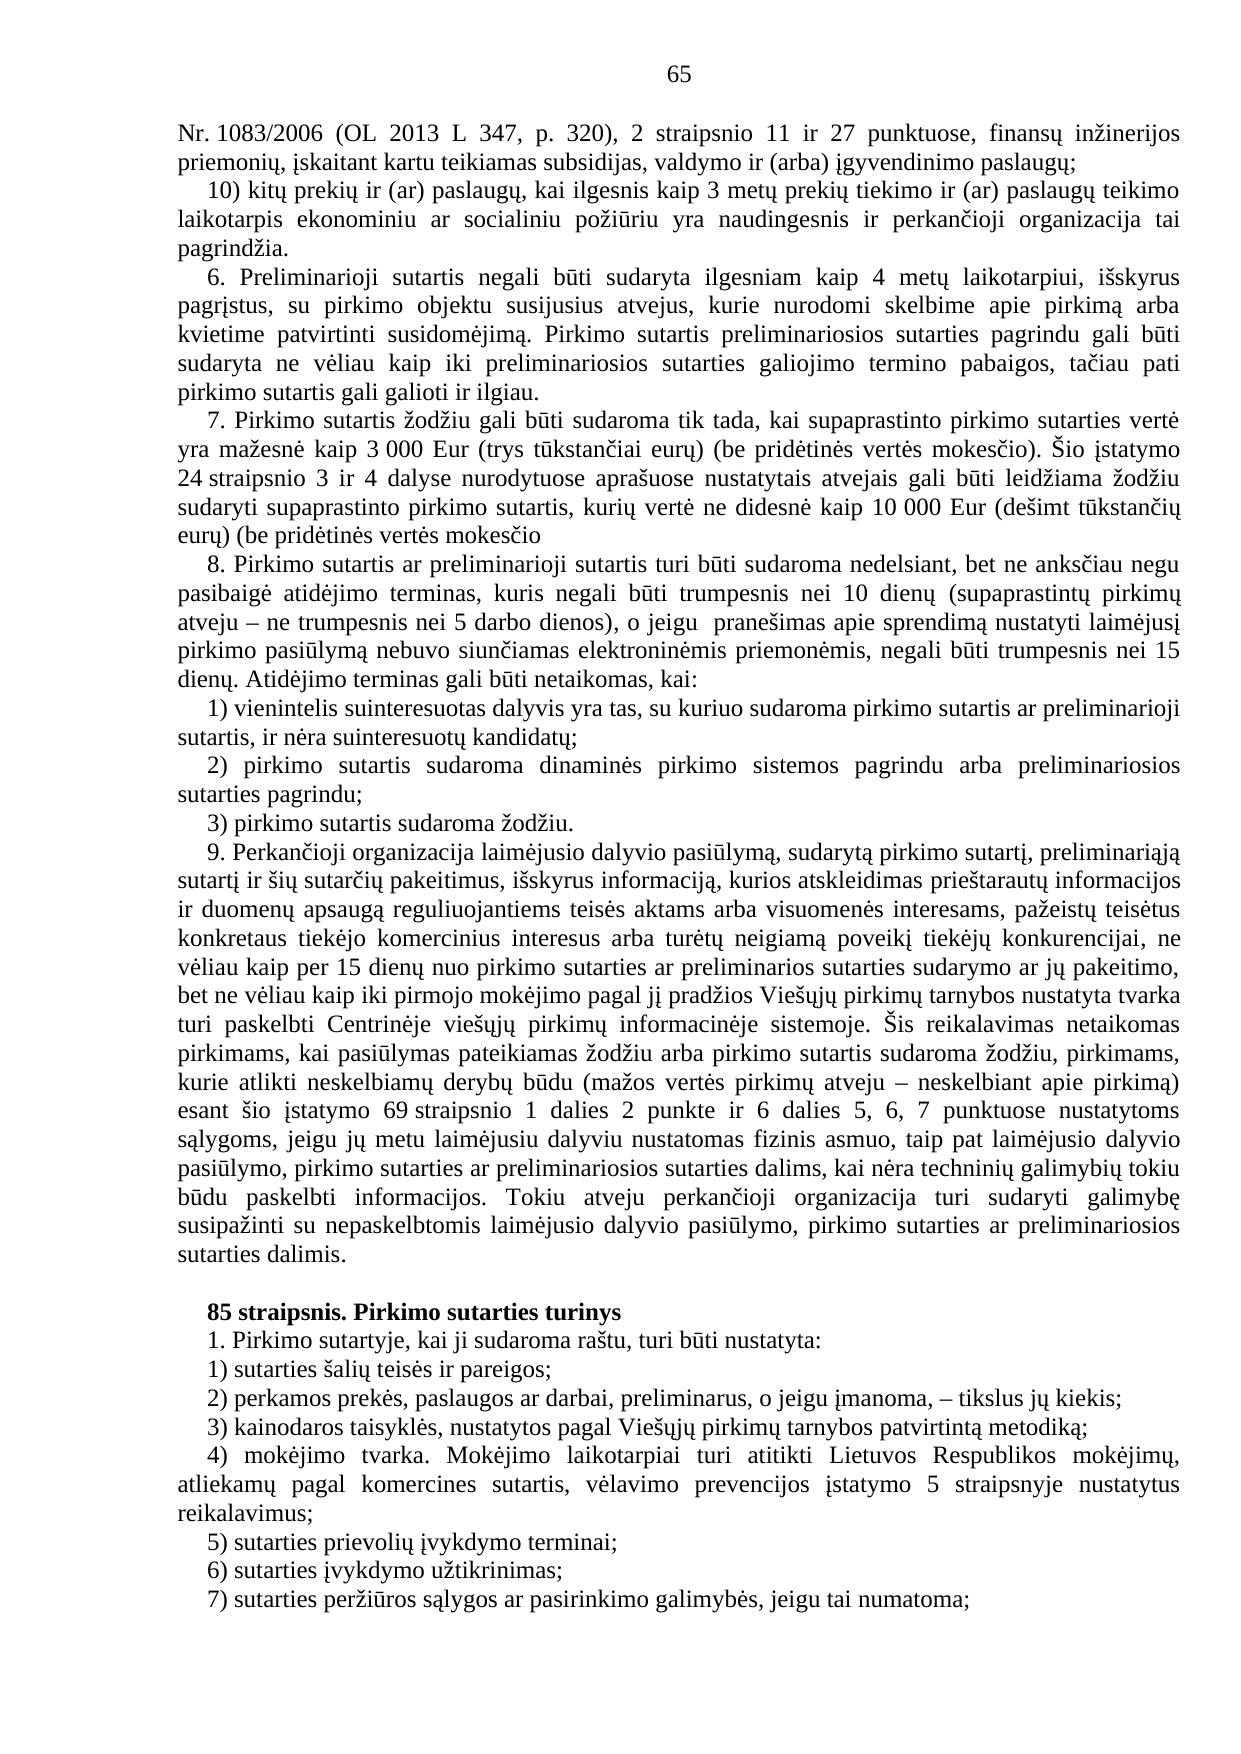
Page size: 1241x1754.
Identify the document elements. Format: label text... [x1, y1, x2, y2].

text 85 straipsnis. Pirkimo sutarties turinys [177, 1297, 1181, 1326]
text 5) sutarties prievolių įvykdymo terminai; [177, 1527, 1181, 1556]
text 6. Preliminarioji sutartis negali būti sudaryta ilgesniam kaip 4 metų laikotarpiui, išskyrus pagrįstus, su pirkimo objektu susijusius atvejus, kurie nurodomi skelbime apie pirkimą arba kvietime patvirtinti susidomėjimą. Pirkimo sutartis preliminariosios sutarties pagrindu gali būti sudaryta ne vėliau kaip iki preliminariosios sutarties galiojimo termino pabaigos, tačiau pati pirkimo sutartis gali galioti ir ilgiau. [177, 262, 1181, 406]
text 4) mokėjimo tvarka. Mokėjimo laikotarpiai turi atitikti Lietuvos Respublikos mokėjimų, atliekamų pagal komercines sutartis, vėlavimo prevencijos įstatymo 5 straipsnyje nustatytus reikalavimus; [177, 1441, 1181, 1527]
text 7) sutarties peržiūros sąlygos ar pasirinkimo galimybės, jeigu tai numatoma; [177, 1584, 1181, 1613]
text 1. Pirkimo sutartyje, kai ji sudaroma raštu, turi būti nustatyta: [177, 1326, 1181, 1354]
text 2) perkamos prekės, paslaugos ar darbai, preliminarus, o jeigu įmanoma, – tikslus jų kiekis; [177, 1383, 1181, 1412]
text 6) sutarties įvykdymo užtikrinimas; [177, 1556, 1181, 1584]
text 8. Pirkimo sutartis ar preliminarioji sutartis turi būti sudaroma nedelsiant, bet ne anksčiau negu pasibaigė atidėjimo terminas, kuris negali būti trumpesnis nei 10 dienų (supaprastintų pirkimų atveju – ne trumpesnis nei 5 darbo dienos), o jeigu pranešimas apie sprendimą nustatyti laimėjusį pirkimo pasiūlymą nebuvo siunčiamas elektroninėmis priemonėmis, negali būti trumpesnis nei 15 dienų. Atidėjimo terminas gali būti netaikomas, kai: [177, 549, 1181, 693]
text 1) sutarties šalių teisės ir pareigos; [177, 1354, 1181, 1383]
text 9. Perkančioji organizacija laimėjusio dalyvio pasiūlymą, sudarytą pirkimo sutartį, preliminariąją sutartį ir šių sutarčių pakeitimus, išskyrus informaciją, kurios atskleidimas prieštarautų informacijos ir duomenų apsaugą reguliuojantiems teisės aktams arba visuomenės interesams, pažeistų teisėtus konkretaus tiekėjo komercinius interesus arba turėtų neigiamą poveikį tiekėjų konkurencijai, ne vėliau kaip per 15 dienų nuo pirkimo sutarties ar preliminarios sutarties sudarymo ar jų pakeitimo, bet ne vėliau kaip iki pirmojo mokėjimo pagal jį pradžios Viešųjų pirkimų tarnybos nustatyta tvarka turi paskelbti Centrinėje viešųjų pirkimų informacinėje sistemoje. Šis reikalavimas netaikomas pirkimams, kai pasiūlymas pateikiamas žodžiu arba pirkimo sutartis sudaroma žodžiu, pirkimams, kurie atlikti neskelbiamų derybų būdu (mažos vertės pirkimų atveju – neskelbiant apie pirkimą) esant šio įstatymo 69 straipsnio 1 dalies 2 punkte ir 6 dalies 5, 6, 7 punktuose nustatytoms sąlygoms, jeigu jų metu laimėjusiu dalyviu nustatomas fizinis asmuo, taip pat laimėjusio dalyvio pasiūlymo, pirkimo sutarties ar preliminariosios sutarties dalims, kai nėra techninių galimybių tokiu būdu paskelbti informacijos. Tokiu atveju perkančioji organizacija turi sudaryti galimybę susipažinti su nepaskelbtomis laimėjusio dalyvio pasiūlymo, pirkimo sutarties ar preliminariosios sutarties dalimis. [177, 837, 1181, 1268]
text 10) kitų prekių ir (ar) paslaugų, kai ilgesnis kaip 3 metų prekių tiekimo ir (ar) paslaugų teikimo laikotarpis ekonominiu ar socialiniu požiūriu yra naudingesnis ir perkančioji organizacija tai pagrindžia. [177, 176, 1181, 262]
text Nr. 1083/2006 (OL 2013 L 347, p. 320), 2 straipsnio 11 ir 27 punktuose, finansų inžinerijos priemonių, įskaitant kartu teikiamas subsidijas, valdymo ir (arba) įgyvendinimo paslaugų; [177, 118, 1181, 176]
text 1) vienintelis suinteresuotas dalyvis yra tas, su kuriuo sudaroma pirkimo sutartis ar preliminarioji sutartis, ir nėra suinteresuotų kandidatų; [177, 693, 1181, 751]
text 3) pirkimo sutartis sudaroma žodžiu. [177, 808, 1181, 837]
text 3) kainodaros taisyklės, nustatytos pagal Viešųjų pirkimų tarnybos patvirtintą metodiką; [177, 1412, 1181, 1441]
text 2) pirkimo sutartis sudaroma dinaminės pirkimo sistemos pagrindu arba preliminariosios sutarties pagrindu; [177, 751, 1181, 808]
text 7. Pirkimo sutartis žodžiu gali būti sudaroma tik tada, kai supaprastinto pirkimo sutarties vertė yra mažesnė kaip 3 000 Eur (trys tūkstančiai eurų) (be pridėtinės vertės mokesčio). Šio įstatymo 24 straipsnio 3 ir 4 dalyse nurodytuose aprašuose nustatytais atvejais gali būti leidžiama žodžiu sudaryti supaprastinto pirkimo sutartis, kurių vertė ne didesnė kaip 10 000 Eur (dešimt tūkstančių eurų) (be pridėtinės vertės mokesčio [177, 406, 1181, 549]
